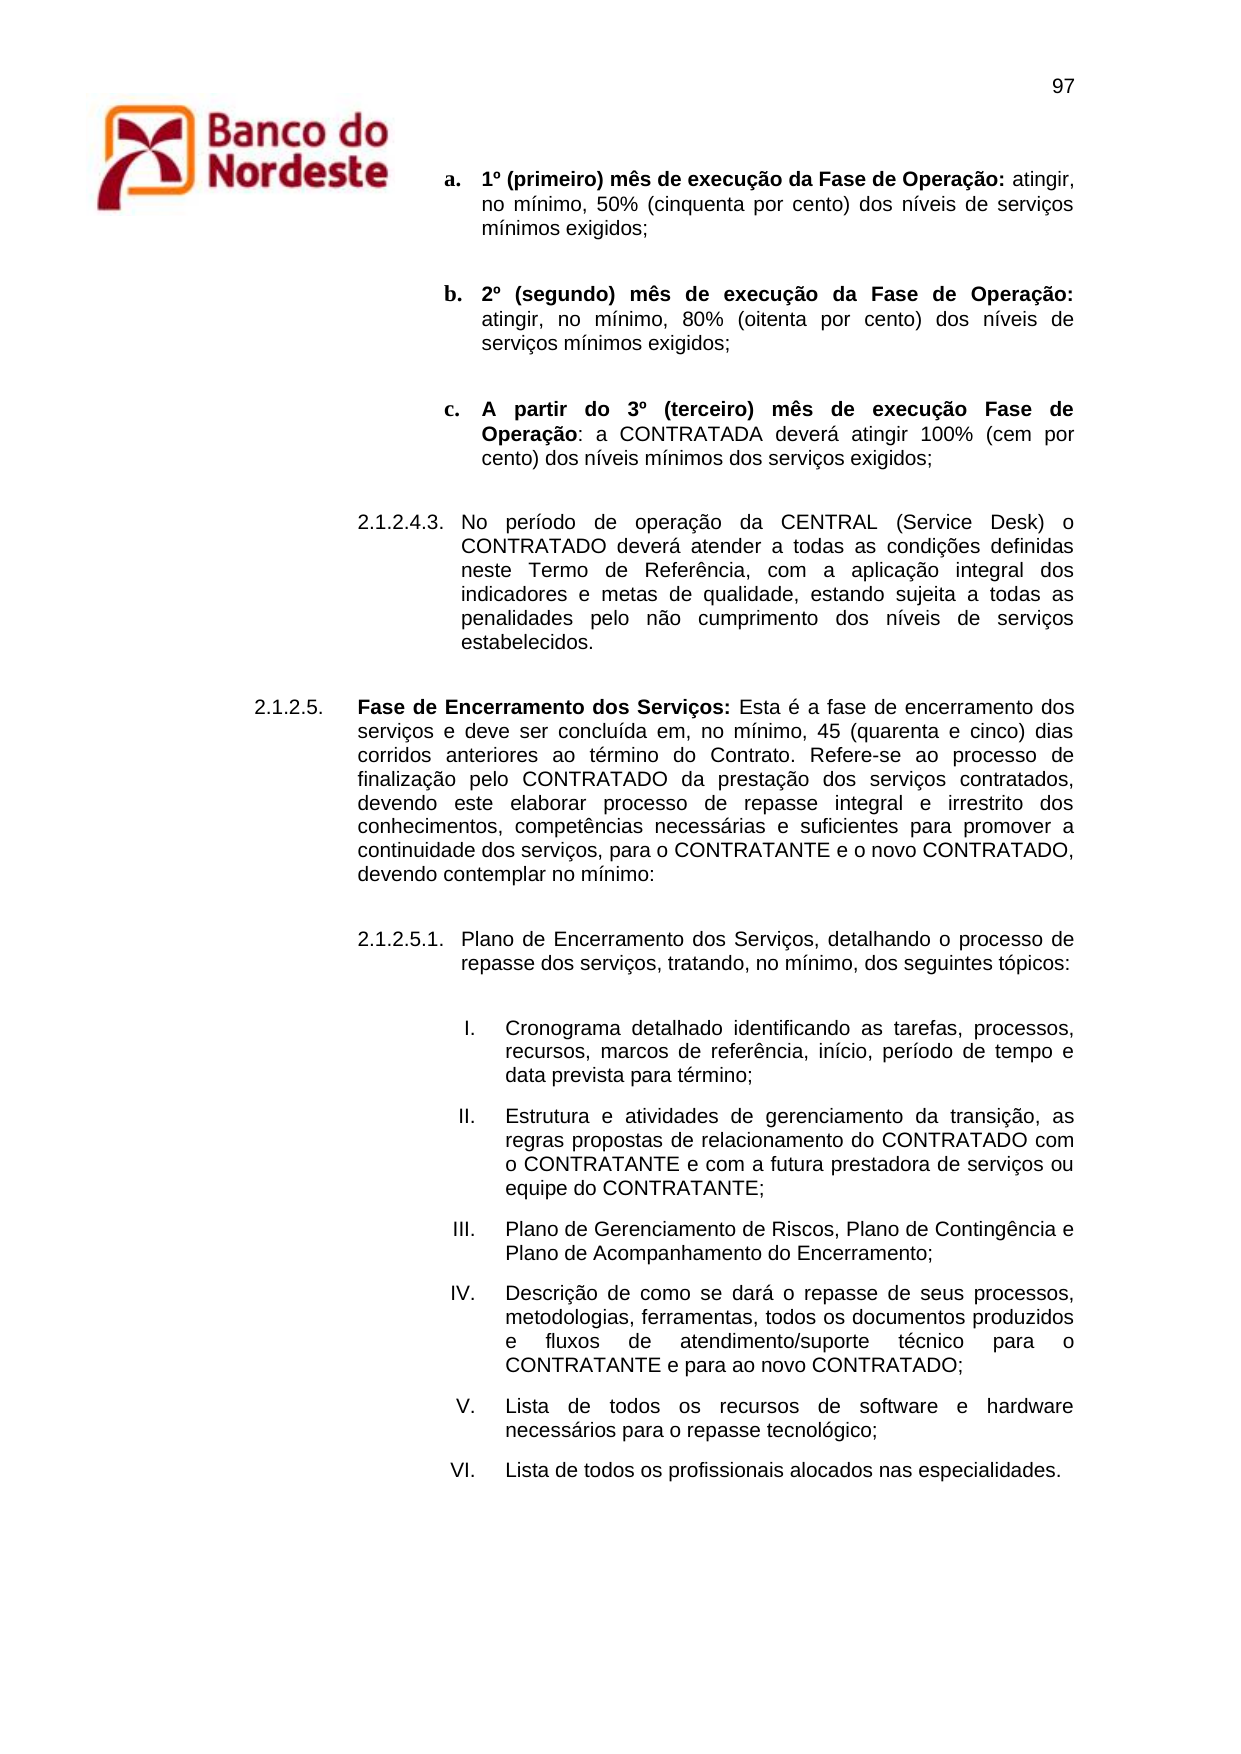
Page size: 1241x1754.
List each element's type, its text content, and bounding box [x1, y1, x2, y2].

list Estrutura e atividades de gerenciamento da transição, as regras propostas de relacionamento do CONTRATADO com o CONTRATANTE e com a futura prestadora de serviços ou equipe do CONTRATANTE; [476, 1104, 1075, 1200]
list Lista de todos os profissionais alocados nas especialidades. [476, 1458, 1075, 1482]
list A partir do 3º (terceiro) mês de execução Fase de Operação: a CONTRATADA deverá atingir 100% (cem por cento) dos níveis mínimos dos serviços exigidos; [444, 395, 1075, 469]
list Plano de Gerenciamento de Riscos, Plano de Contingência e Plano de Acompanhamento do Encerramento; [476, 1216, 1075, 1264]
list Lista de todos os recursos de software e hardware necessários para o repasse tecnológico; [476, 1393, 1075, 1441]
list 2º (segundo) mês de execução da Fase de Operação: atingir, no mínimo, 80% (oitenta por cento) dos níveis de serviços mínimos exigidos; [444, 280, 1075, 354]
list Descrição de como se dará o repasse de seus processos, metodologias, ferramentas, todos os documentos produzidos e fluxos de atendimento/suporte técnico para o CONTRATANTE e para ao novo CONTRATADO; [476, 1281, 1075, 1377]
list Plano de Encerramento dos Serviços, detalhando o processo de repasse dos serviços, tratando, no mínimo, dos seguintes tópicos: [357, 927, 1075, 975]
list Cronograma detalhado identificando as tarefas, processos, recursos, marcos de referência, início, período de tempo e data prevista para término; [476, 1015, 1075, 1087]
picture [85, 93, 396, 220]
list Fase de Encerramento dos Serviços: Esta é a fase de encerramento dos serviços e deve ser concluída em, no mínimo, 45 (quarenta e cinco) dias corridos anteriores ao término do Contrato. Refere-se ao processo de finalização pelo CONTRATADO da prestação dos serviços contratados, devendo este elaborar processo de repasse integral e irrestrito dos conhecimentos, competências necessárias e suficientes para promover a continuidade dos serviços, para o CONTRATANTE e o novo CONTRATADO, devendo contemplar no mínimo: [254, 694, 1075, 886]
list 1º (primeiro) mês de execução da Fase de Operação: atingir, no mínimo, 50% (cinquenta por cento) dos níveis de serviços mínimos exigidos; [444, 165, 1075, 240]
list No período de operação da CENTRAL (Service Desk) o CONTRATADO deverá atender a todas as condições definidas neste Termo de Referência, com a aplicação integral dos indicadores e metas de qualidade, estando sujeita a todas as penalidades pelo não cumprimento dos níveis de serviços estabelecidos. [357, 510, 1075, 654]
